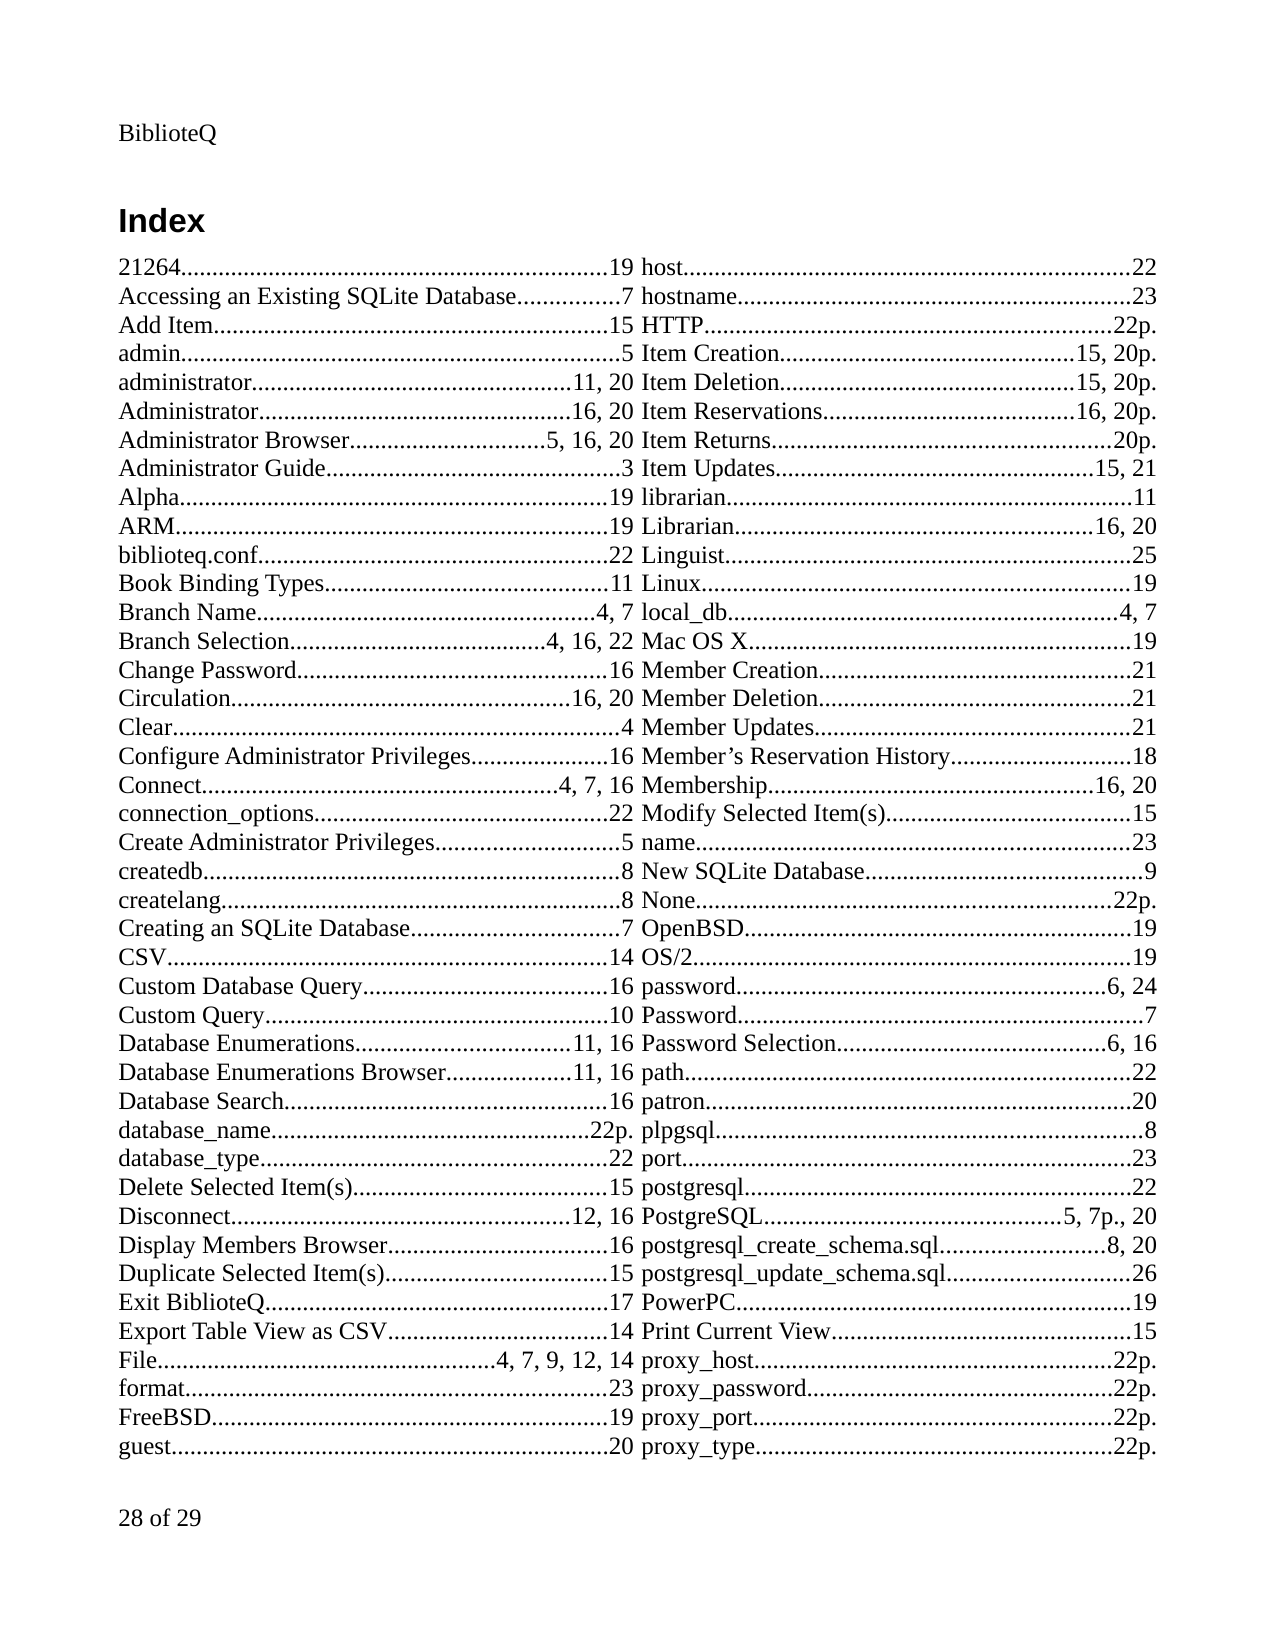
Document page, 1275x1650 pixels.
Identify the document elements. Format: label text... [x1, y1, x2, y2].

text Member’s Reservation History 18 [641, 741, 1157, 770]
text Custom Query 10 [118, 1000, 634, 1028]
text Administrator 16, 20 [118, 396, 634, 425]
text path 22 [641, 1057, 1157, 1086]
text Member Updates 21 [641, 712, 1157, 741]
text Database Enumerations 11, 16 [118, 1028, 634, 1057]
text Linguist 25 [641, 540, 1157, 568]
text Add Item 15 [118, 310, 634, 338]
text Item Returns 20p. [641, 425, 1157, 453]
text proxy_port 22p. [641, 1402, 1157, 1431]
text ARM 19 [118, 511, 634, 540]
text hostname 23 [641, 281, 1157, 310]
text Member Creation 21 [641, 655, 1157, 683]
text Display Members Browser 16 [118, 1230, 634, 1258]
text proxy_host 22p. [641, 1345, 1157, 1373]
text Circulation 16, 20 [118, 683, 634, 712]
text Custom Database Query 16 [118, 971, 634, 1000]
text proxy_password 22p. [641, 1373, 1157, 1402]
text Print Current View 15 [641, 1316, 1157, 1345]
text postgresql_update_schema.sql 26 [641, 1258, 1157, 1287]
text Exit BiblioteQ 17 [118, 1287, 634, 1316]
text biblioteq.conf 22 [118, 540, 634, 568]
text Alpha 19 [118, 482, 634, 511]
text OS/2 19 [641, 942, 1157, 971]
text New SQLite Database 9 [641, 856, 1157, 885]
text Item Updates 15, 21 [641, 453, 1157, 482]
text patron 20 [641, 1086, 1157, 1115]
text database_type 22 [118, 1143, 634, 1172]
text Password Selection 6, 16 [641, 1028, 1157, 1057]
text Create Administrator Privileges 5 [118, 827, 634, 856]
text plpgsql 8 [641, 1115, 1157, 1143]
text Delete Selected Item(s) 15 [118, 1172, 634, 1201]
text CSV 14 [118, 942, 634, 971]
text Export Table View as CSV 14 [118, 1316, 634, 1345]
text OpenBSD 19 [641, 913, 1157, 942]
text Configure Administrator Privileges 16 [118, 741, 634, 770]
text PowerPC 19 [641, 1287, 1157, 1316]
text Duplicate Selected Item(s) 15 [118, 1258, 634, 1287]
text Membership 16, 20 [641, 770, 1157, 798]
text createlang 8 [118, 885, 634, 913]
text Linux 19 [641, 568, 1157, 597]
text port 23 [641, 1143, 1157, 1172]
text librarian 11 [641, 482, 1157, 511]
text password 6, 24 [641, 971, 1157, 1000]
text admin 5 [118, 338, 634, 367]
text connection_options 22 [118, 798, 634, 827]
text Connect 4, 7, 16 [118, 770, 634, 798]
text postgresql 22 [641, 1172, 1157, 1201]
text Branch Selection 4, 16, 22 [118, 626, 634, 655]
text Mac OS X 19 [641, 626, 1157, 655]
text FreeBSD 19 [118, 1402, 634, 1431]
text local_db 4, 7 [641, 597, 1157, 626]
text Item Creation 15, 20p. [641, 338, 1157, 367]
text Password 7 [641, 1000, 1157, 1028]
text database_name 22p. [118, 1115, 634, 1143]
text Administrator Browser 5, 16, 20 [118, 425, 634, 453]
text Book Binding Types 11 [118, 568, 634, 597]
text File 4, 7, 9, 12, 14 [118, 1345, 634, 1373]
text Administrator Guide 3 [118, 453, 634, 482]
text Librarian 16, 20 [641, 511, 1157, 540]
text Item Deletion 15, 20p. [641, 367, 1157, 396]
text Creating an SQLite Database 7 [118, 913, 634, 942]
text Database Search 16 [118, 1086, 634, 1115]
text None 22p. [641, 885, 1157, 913]
text Clear 4 [118, 712, 634, 741]
text 21264 19 [118, 252, 634, 281]
text host 22 [641, 252, 1157, 281]
text Item Reservations 16, 20p. [641, 396, 1157, 425]
text Disconnect 12, 16 [118, 1201, 634, 1230]
text Change Password 16 [118, 655, 634, 683]
text guest 20 [118, 1431, 634, 1460]
text proxy_type 22p. [641, 1431, 1157, 1460]
text administrator 11, 20 [118, 367, 634, 396]
text HTTP 22p. [641, 310, 1157, 338]
text Database Enumerations Browser 11, 16 [118, 1057, 634, 1086]
text Accessing an Existing SQLite Database 7 [118, 281, 634, 310]
text name 23 [641, 827, 1157, 856]
text Branch Name 4, 7 [118, 597, 634, 626]
text Member Deletion 21 [641, 683, 1157, 712]
text PostgreSQL 5, 7p., 20 [641, 1201, 1157, 1230]
text postgresql_create_schema.sql 8, 20 [641, 1230, 1157, 1258]
subtitle Index [118, 201, 1157, 240]
text format 23 [118, 1373, 634, 1402]
text createdb 8 [118, 856, 634, 885]
text Modify Selected Item(s) 15 [641, 798, 1157, 827]
